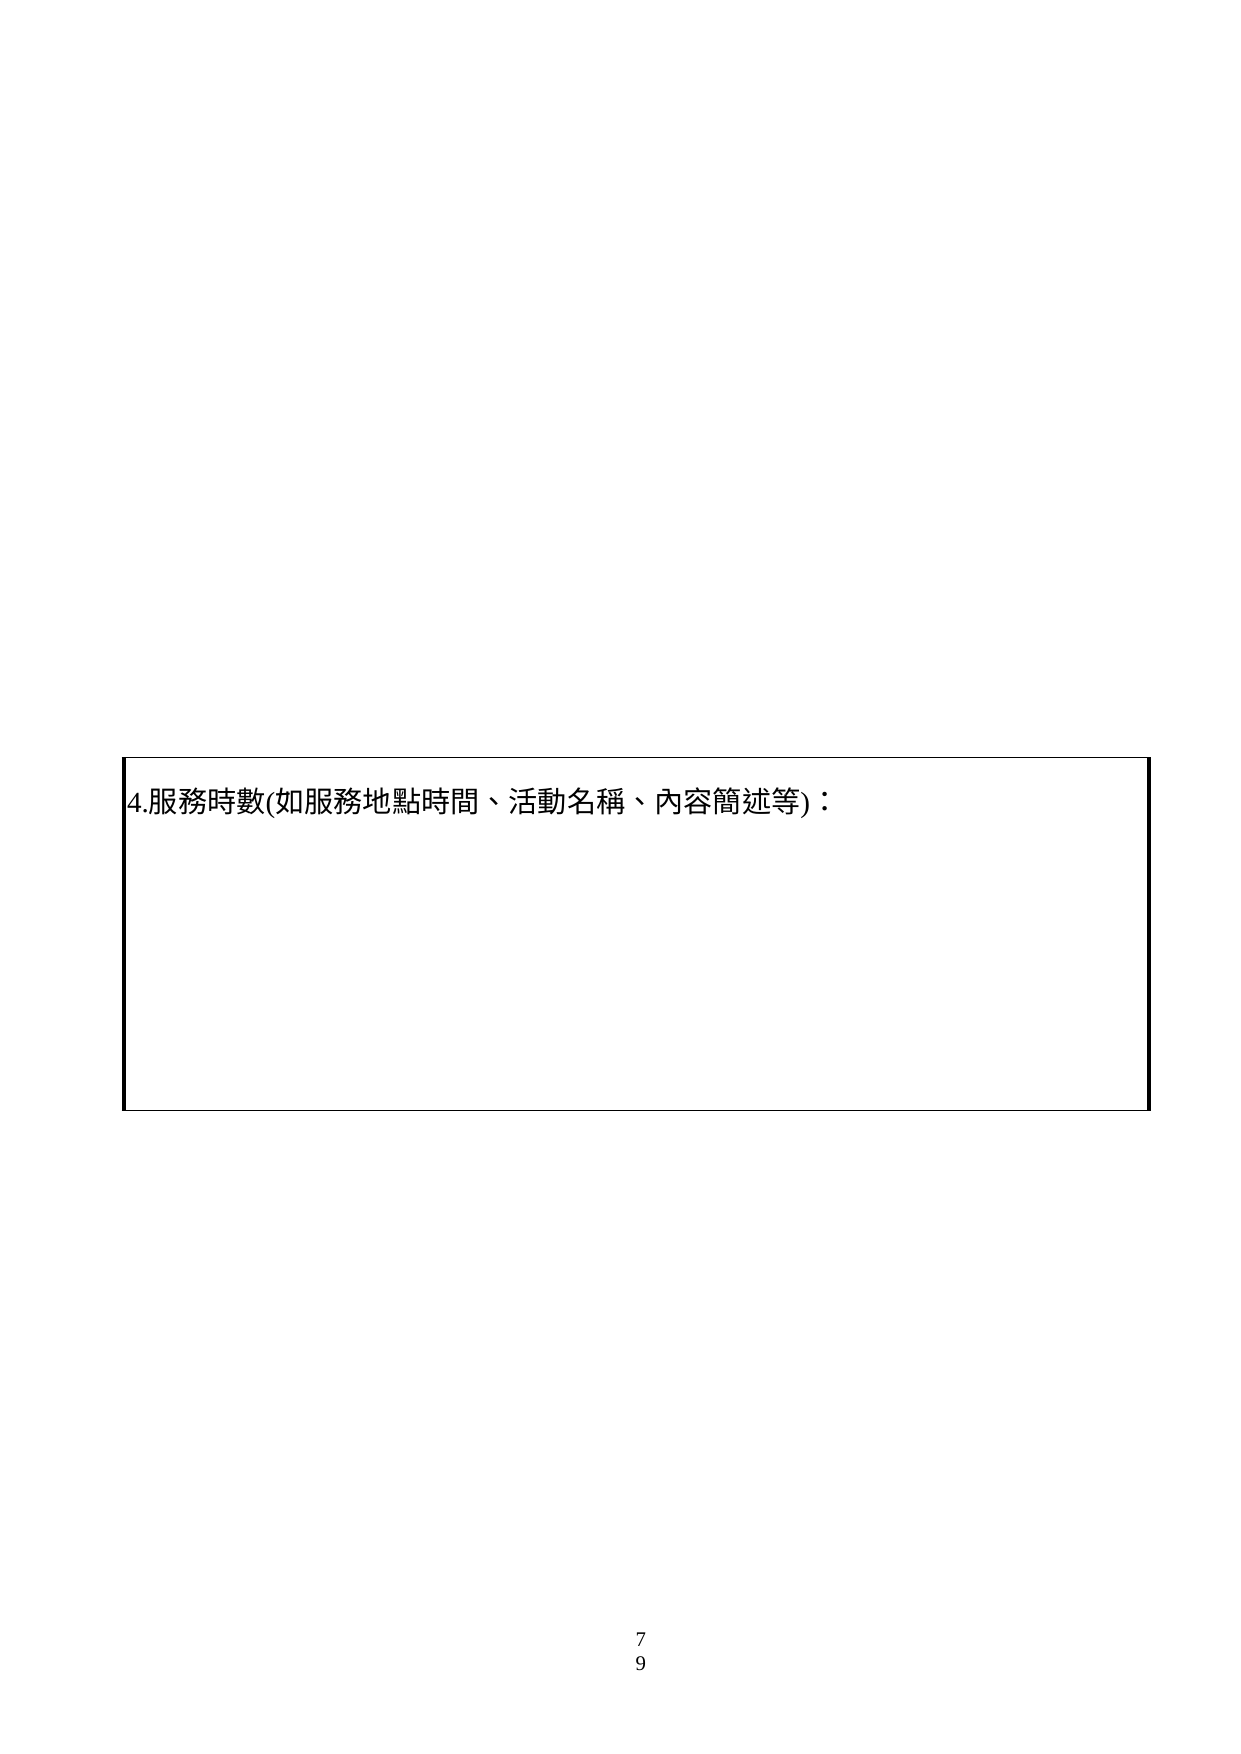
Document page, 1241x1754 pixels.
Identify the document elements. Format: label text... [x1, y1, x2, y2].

table_cell 4.服務時數(如服務地點時間、活動名稱、內容簡述等)： [126, 758, 1147, 1110]
